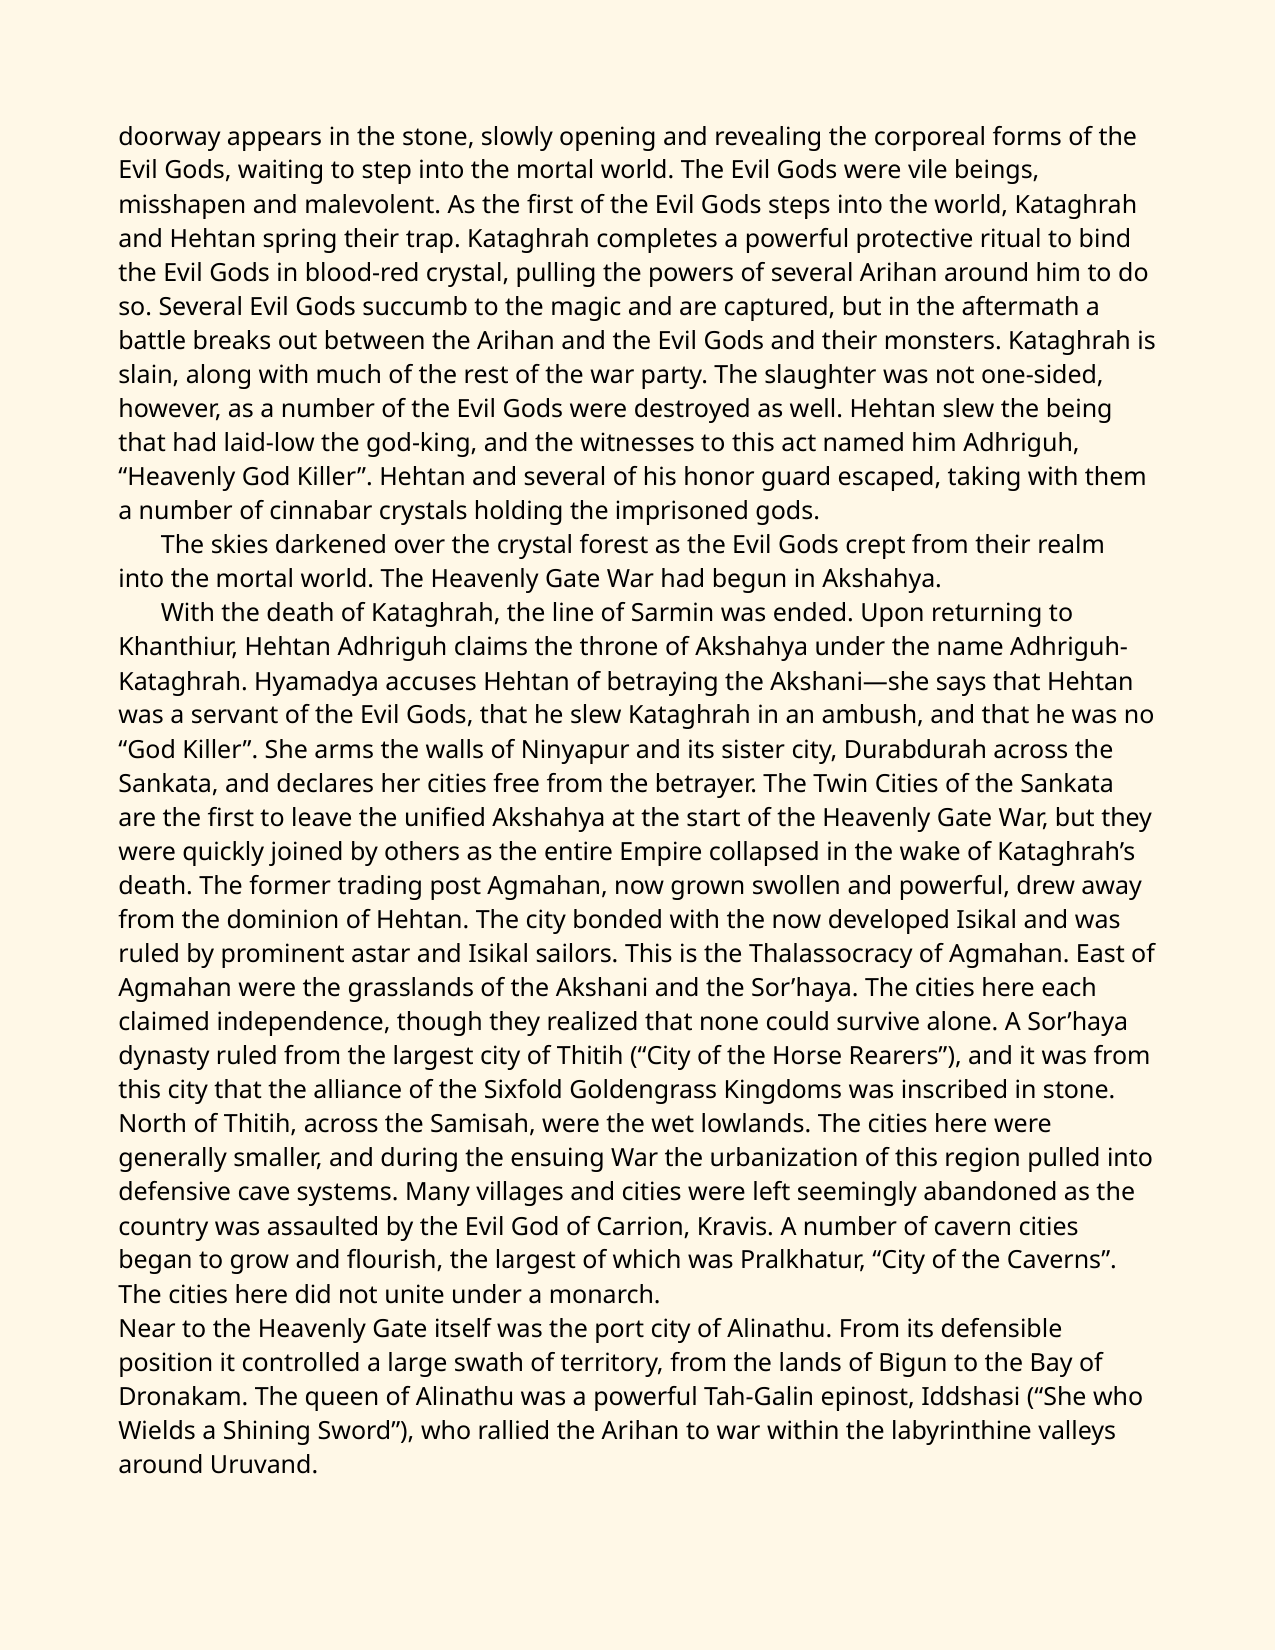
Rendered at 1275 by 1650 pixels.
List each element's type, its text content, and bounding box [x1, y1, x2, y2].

text The skies darkened over the crystal forest as the Evil Gods crept from their realm into the mortal world. The Heavenly Gate War had begun in Akshahya. [118, 527, 1157, 595]
text Near to the Heavenly Gate itself was the port city of Alinathu. From its defensible position it controlled a large swath of territory, from the lands of Bigun to the Bay of Dronakam. The queen of Alinathu was a powerful Tah-Galin epinost, Iddshasi (“She who Wields a Shining Sword”), who rallied the Arihan to war within the labyrinthine valleys around Uruvand. [118, 1310, 1157, 1481]
text With the death of Kataghrah, the line of Sarmin was ended. Upon returning to Khanthiur, Hehtan Adhriguh claims the throne of Akshahya under the name Adhriguh-Kataghrah. Hyamadya accuses Hehtan of betraying the Akshani—she says that Hehtan was a servant of the Evil Gods, that he slew Kataghrah in an ambush, and that he was no “God Killer”. She arms the walls of Ninyapur and its sister city, Durabdurah across the Sankata, and declares her cities free from the betrayer. The Twin Cities of the Sankata are the first to leave the unified Akshahya at the start of the Heavenly Gate War, but they were quickly joined by others as the entire Empire collapsed in the wake of Kataghrah’s death. The former trading post Agmahan, now grown swollen and powerful, drew away from the dominion of Hehtan. The city bonded with the now developed Isikal and was ruled by prominent astar and Isikal sailors. This is the Thalassocracy of Agmahan. East of Agmahan were the grasslands of the Akshani and the Sor’haya. The cities here each claimed independence, though they realized that none could survive alone. A Sor’haya dynasty ruled from the largest city of Thitih (“City of the Horse Rearers”), and it was from this city that the alliance of the Sixfold Goldengrass Kingdoms was inscribed in stone. [118, 595, 1157, 1106]
text doorway appears in the stone, slowly opening and revealing the corporeal forms of the Evil Gods, waiting to step into the mortal world. The Evil Gods were vile beings, misshapen and malevolent. As the first of the Evil Gods steps into the world, Kataghrah and Hehtan spring their trap. Kataghrah completes a powerful protective ritual to bind the Evil Gods in blood-red crystal, pulling the powers of several Arihan around him to do so. Several Evil Gods succumb to the magic and are captured, but in the aftermath a battle breaks out between the Arihan and the Evil Gods and their monsters. Kataghrah is slain, along with much of the rest of the war party. The slaughter was not one-sided, however, as a number of the Evil Gods were destroyed as well. Hehtan slew the being that had laid-low the god-king, and the witnesses to this act named him Adhriguh, “Heavenly God Killer”. Hehtan and several of his honor guard escaped, taking with them a number of cinnabar crystals holding the imprisoned gods. [118, 118, 1157, 527]
text North of Thitih, across the Samisah, were the wet lowlands. The cities here were generally smaller, and during the ensuing War the urbanization of this region pulled into defensive cave systems. Many villages and cities were left seemingly abandoned as the country was assaulted by the Evil God of Carrion, Kravis. A number of cavern cities began to grow and flourish, the largest of which was Pralkhatur, “City of the Caverns”. The cities here did not unite under a monarch. [118, 1106, 1157, 1310]
